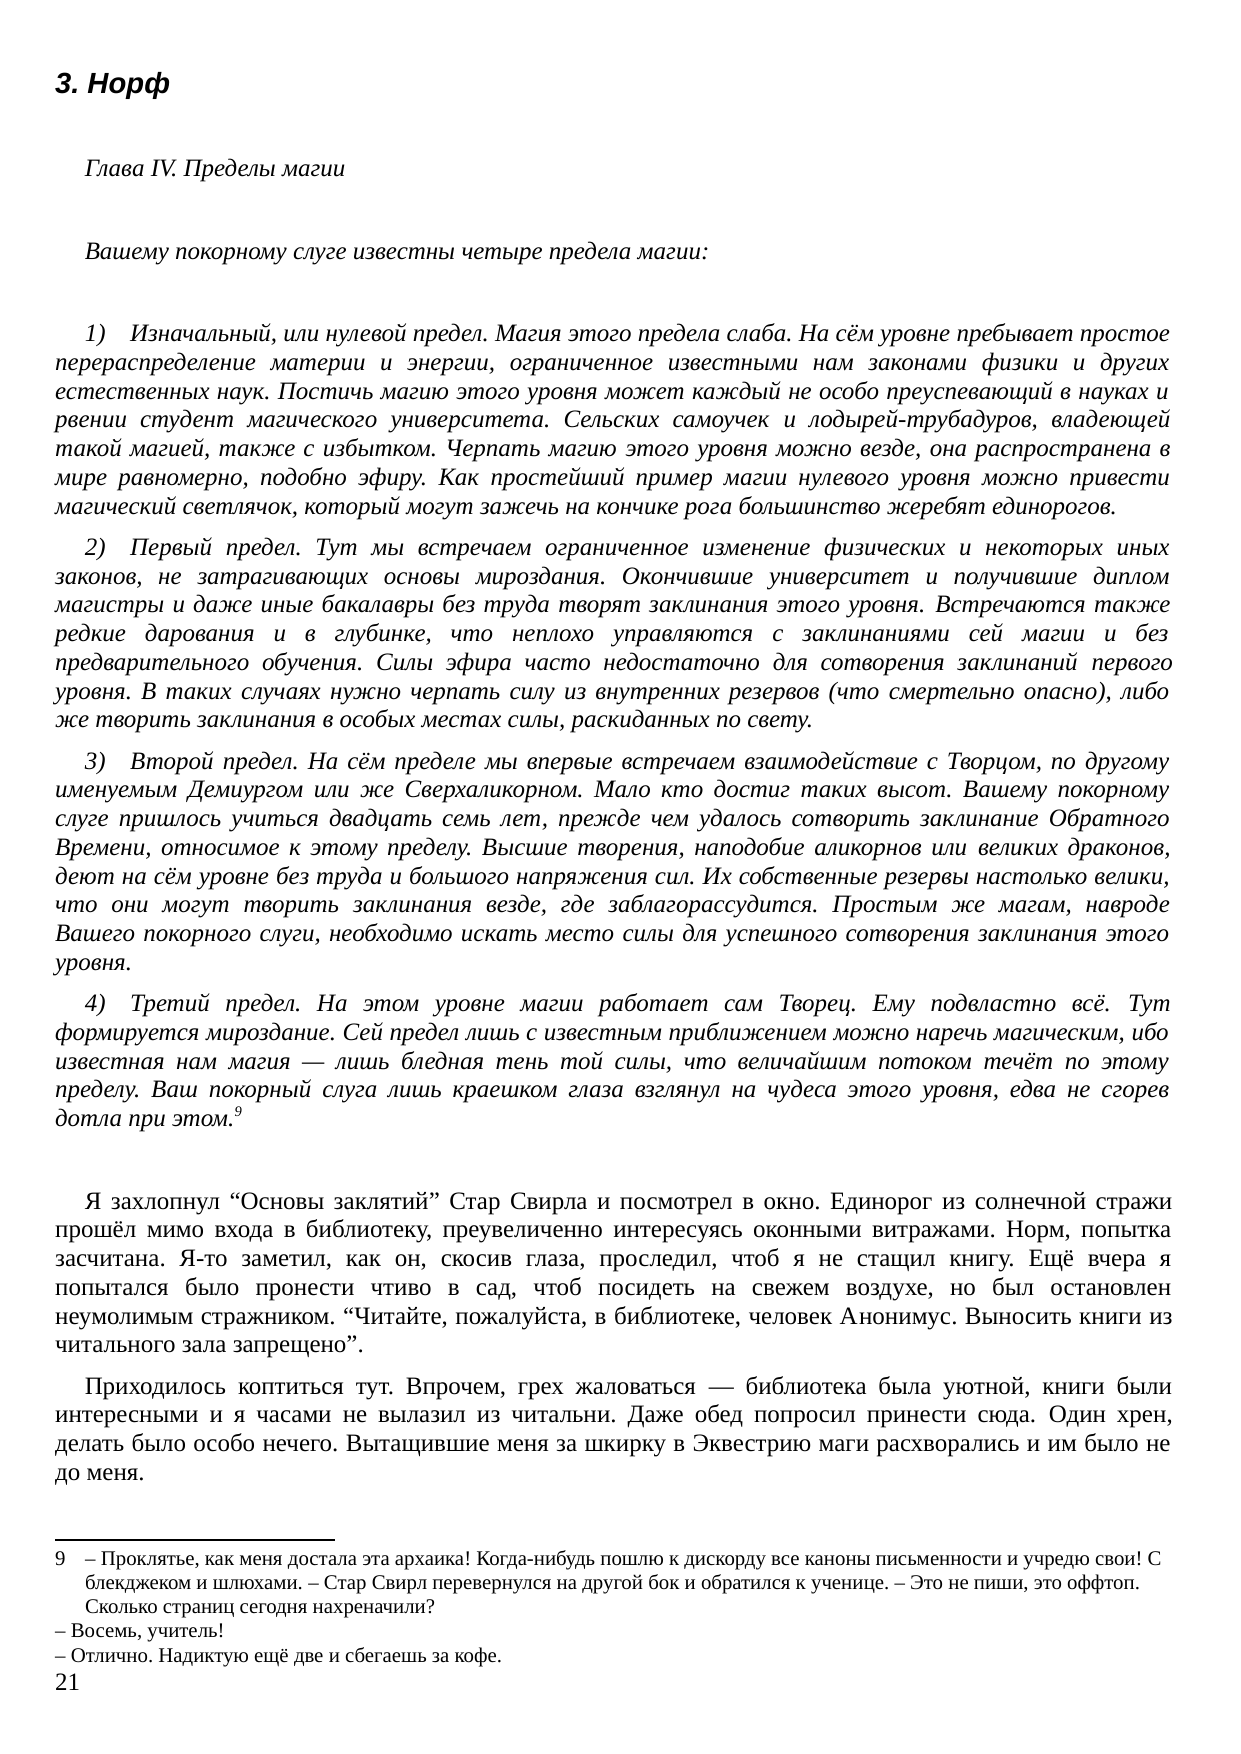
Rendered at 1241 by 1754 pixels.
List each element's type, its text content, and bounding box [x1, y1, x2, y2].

text Я захлопнул “Основы заклятий” Стар Свирла и посмотрел в окно. Единорог из солнечной стражи прошёл мимо входа в библиотеку, преувеличенно интересуясь оконными витражами. Норм, попытка засчитана. Я-то заметил, как он, скосив глаза, проследил, чтоб я не стащил книгу. Ещё вчера я попытался было пронести чтиво в сад, чтоб посидеть на свежем воздухе, но был остановлен неумолимым стражником. “Читайте, пожалуйста, в библиотеке, человек Анонимус. Выносить книги из читального зала запрещено”. [55, 1186, 1173, 1358]
list – Проклятье, как меня достала эта архаика! Когда-нибудь пошлю к дискорду все каноны письменности и учредю свои! С блекджеком и шлюхами. – Стар Свирл перевернулся на другой бок и обратился к ученице. – Это не пиши, это оффтоп. Сколько страниц сегодня нахреначили? [55, 1546, 1173, 1618]
list Третий предел. На этом уровне магии работает сам Творец. Ему подвластно всё. Тут формируется мироздание. Сей предел лишь с известным приближением можно наречь магическим, ибо известная нам магия — лишь бледная тень той силы, что величайшим потоком течёт по этому пределу. Ваш покорный слуга лишь краешком глаза взглянул на чудеса этого уровня, едва не сгорев дотла при этом. [55, 988, 1173, 1132]
text Глава IV. Пределы магии [55, 153, 1173, 182]
text Приходилось коптиться тут. Впрочем, грех жаловаться — библиотека была уютной, книги были интересными и я часами не вылазил из читальни. Даже обед попросил принести сюда. Один хрен, делать было особо нечего. Вытащившие меня за шкирку в Эквестрию маги расхворались и им было не до меня. [55, 1371, 1173, 1486]
list Второй предел. На сём пределе мы впервые встречаем взаимодействие с Творцом, по другому именуемым Демиургом или же Сверхаликорном. Мало кто достиг таких высот. Вашему покорному слуге пришлось учиться двадцать семь лет, прежде чем удалось сотворить заклинание Обратного Времени, относимое к этому пределу. Высшие творения, наподобие аликорнов или великих драконов, деют на сём уровне без труда и большого напряжения сил. Их собственные резервы настолько велики, что они могут творить заклинания везде, где заблагорассудится. Простым же магам, навроде Вашего покорного слуги, необходимо искать место силы для успешного сотворения заклинания этого уровня. [55, 746, 1173, 976]
subtitle 3. Норф [55, 66, 1173, 99]
list Первый предел. Тут мы встречаем ограниченное изменение физических и некоторых иных законов, не затрагивающих основы мироздания. Окончившие университет и получившие диплом магистры и даже иные бакалавры без труда творят заклинания этого уровня. Встречаются также редкие дарования и в глубинке, что неплохо управляются с заклинаниями сей магии и без предварительного обучения. Силы эфира часто недостаточно для сотворения заклинаний первого уровня. В таких случаях нужно черпать силу из внутренних резервов (что смертельно опасно), либо же творить заклинания в особых местах силы, раскиданных по свету. [55, 532, 1173, 733]
text Вашему покорному слуге известны четыре предела магии: [55, 236, 1173, 264]
list Изначальный, или нулевой предел. Магия этого предела слаба. На сём уровне пребывает простое перераспределение материи и энергии, ограниченное известными нам законами физики и других естественных наук. Постичь магию этого уровня может каждый не особо преуспевающий в науках и рвении студент магического университета. Сельских самоучек и лодырей-трубадуров, владеющей такой магией, также с избытком. Черпать магию этого уровня можно везде, она распространена в мире равномерно, подобно эфиру. Как простейший пример магии нулевого уровня можно привести магический светлячок, который могут зажечь на кончике рога большинство жеребят единорогов. [55, 318, 1173, 519]
list – Восемь, учитель! [55, 1618, 1173, 1642]
list – Отлично. Надиктую ещё две и сбегаешь за кофе. [55, 1642, 1173, 1667]
